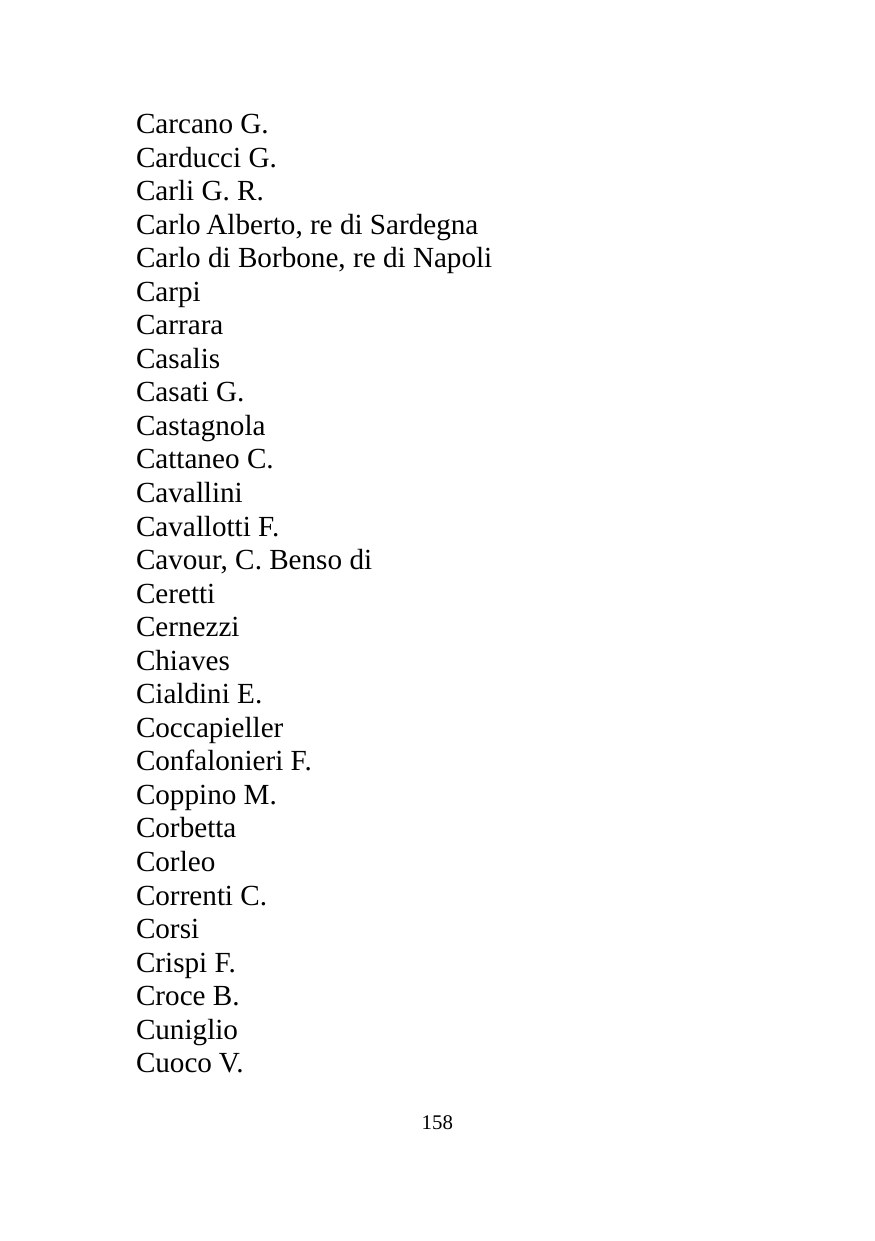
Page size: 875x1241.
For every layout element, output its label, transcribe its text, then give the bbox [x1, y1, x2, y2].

text Carlo Alberto, re di Sardegna [106, 207, 768, 240]
text Cuniglio [106, 1012, 768, 1045]
text Confalonieri F. [106, 743, 768, 777]
text Crispi F. [106, 945, 768, 978]
text Cattaneo C. [106, 442, 768, 475]
text Corbetta [106, 811, 768, 844]
text Croce B. [106, 978, 768, 1012]
text Cavour, C. Benso di [106, 542, 768, 576]
text Ceretti [106, 576, 768, 609]
text Carpi [106, 274, 768, 307]
text Correnti C. [106, 878, 768, 911]
text Carli G. R. [106, 173, 768, 207]
text Corsi [106, 911, 768, 945]
text Chiaves [106, 643, 768, 676]
text Cavallini [106, 475, 768, 509]
text Casati G. [106, 374, 768, 408]
text Cavallotti F. [106, 509, 768, 542]
text Castagnola [106, 408, 768, 442]
text Cernezzi [106, 609, 768, 643]
text Coppino M. [106, 777, 768, 811]
text Coccapieller [106, 710, 768, 743]
text Corleo [106, 844, 768, 878]
text Carducci G. [106, 140, 768, 173]
text Carcano G. [106, 106, 768, 140]
text Carlo di Borbone, re di Napoli [106, 240, 768, 274]
text Carrara [106, 307, 768, 341]
text Casalis [106, 341, 768, 374]
text Cuoco V. [106, 1045, 768, 1079]
text Cialdini E. [106, 676, 768, 710]
